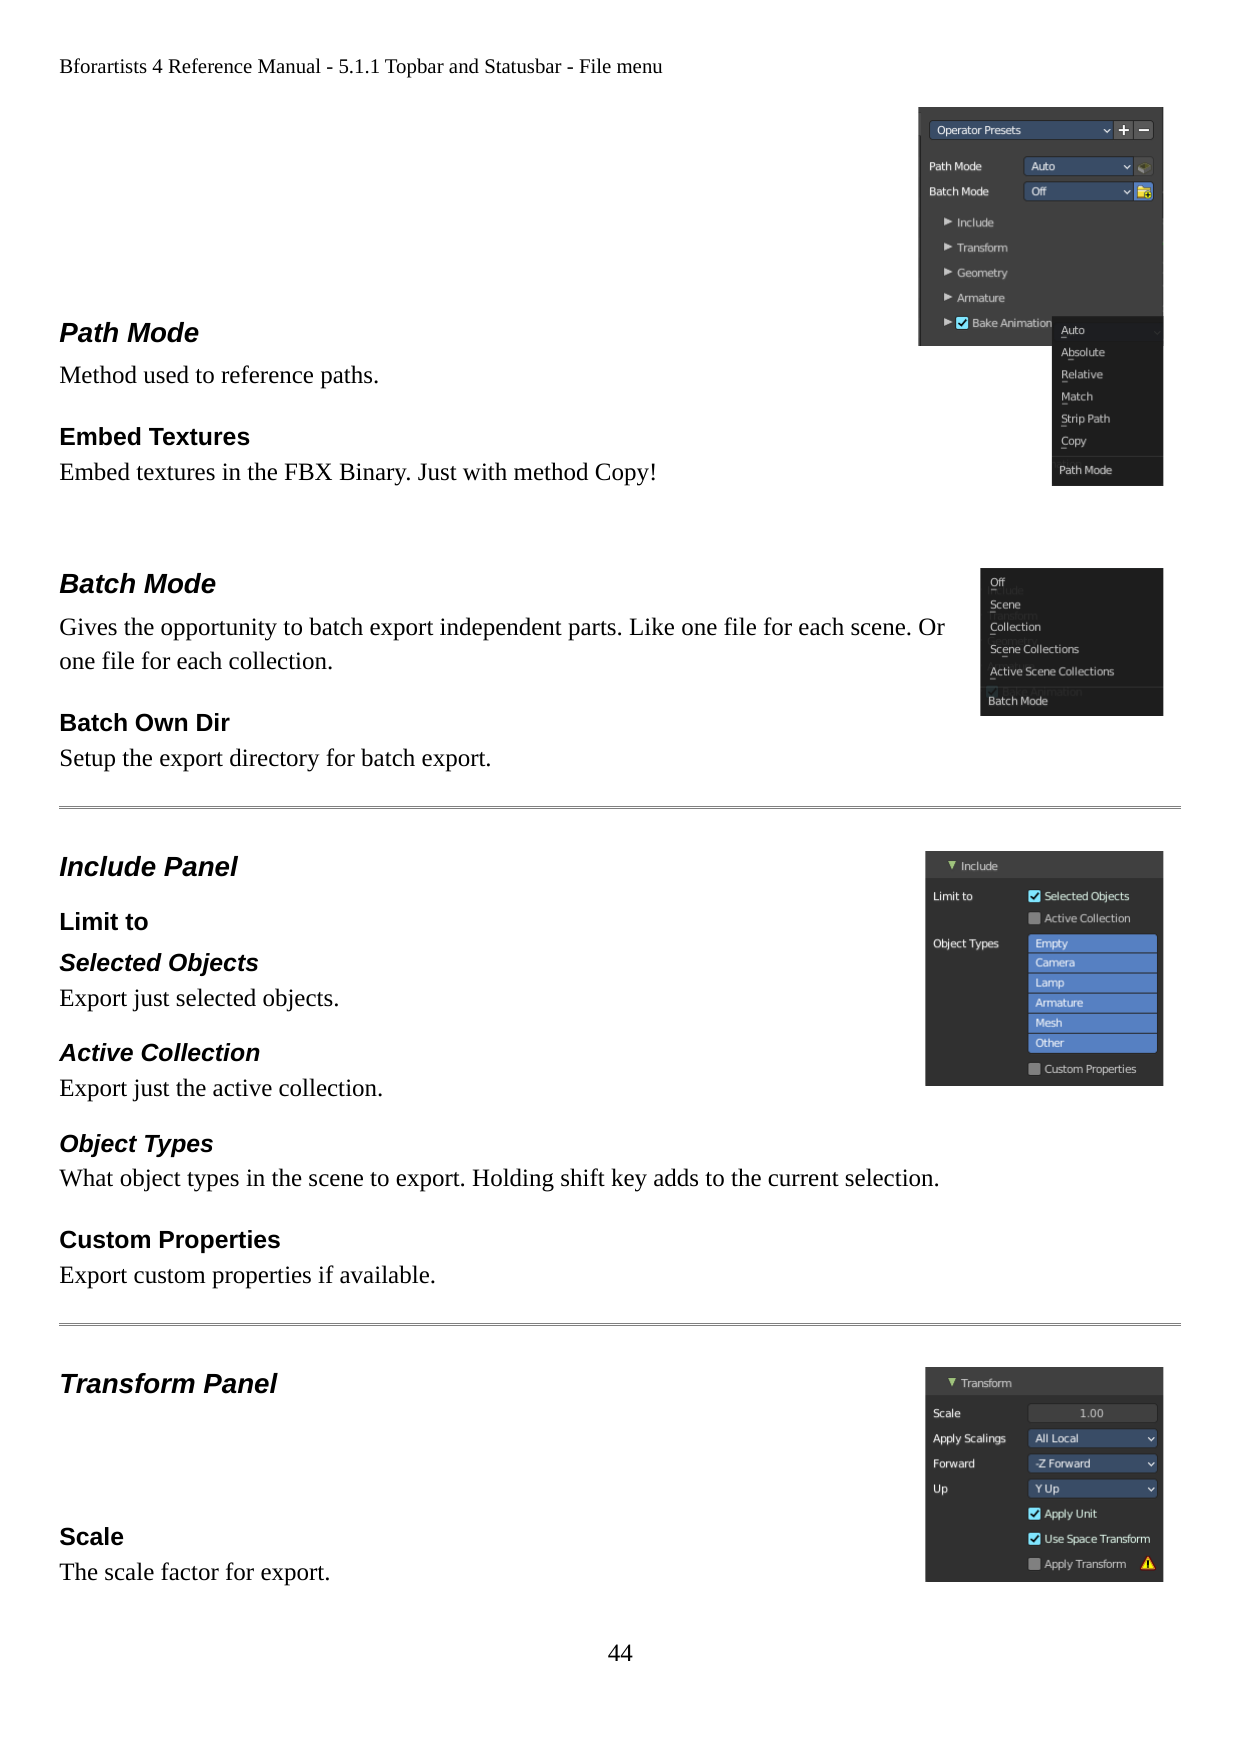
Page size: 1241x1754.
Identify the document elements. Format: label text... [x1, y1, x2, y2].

subtitle Batch Own Dir [59, 708, 1181, 737]
subtitle [1164, 1522, 1181, 1551]
picture [918, 107, 1164, 486]
subtitle [1164, 907, 1181, 936]
text Setup the export directory for batch export. [59, 743, 1181, 772]
subtitle [1164, 851, 1181, 882]
text Method used to reference paths. [59, 361, 1051, 389]
subtitle [1164, 948, 1181, 977]
text The scale factor for export. [59, 1557, 1181, 1586]
subtitle [1164, 316, 1181, 348]
subtitle Path Mode [59, 316, 1051, 348]
text Export just the active collection. [59, 1073, 1181, 1102]
subtitle Custom Properties [59, 1225, 1181, 1253]
text Gives the opportunity to batch export independent parts. Like one file for each scene. Or one file for each collection. [59, 612, 980, 675]
picture [925, 851, 1164, 1086]
text What object types in the scene to export. Holding shift key adds to the current selection. [59, 1163, 1181, 1192]
subtitle [1164, 1367, 1181, 1399]
subtitle [1164, 422, 1181, 451]
subtitle Include Panel [59, 851, 925, 882]
subtitle [1164, 1038, 1181, 1067]
subtitle Selected Objects [59, 948, 925, 977]
picture [980, 568, 1164, 716]
subtitle Object Types [59, 1129, 1181, 1157]
text Embed textures in the FBX Binary. Just with method Copy! [59, 457, 1051, 486]
subtitle Limit to [59, 907, 925, 936]
subtitle Active Collection [59, 1038, 925, 1067]
text Export custom properties if available. [59, 1260, 1181, 1288]
subtitle Embed Textures [59, 422, 1051, 451]
subtitle Scale [59, 1522, 925, 1551]
subtitle [1164, 568, 1181, 599]
picture [925, 1367, 1164, 1582]
subtitle Batch Mode [59, 568, 980, 599]
subtitle Transform Panel [59, 1367, 925, 1399]
text Export just selected objects. [59, 983, 925, 1012]
